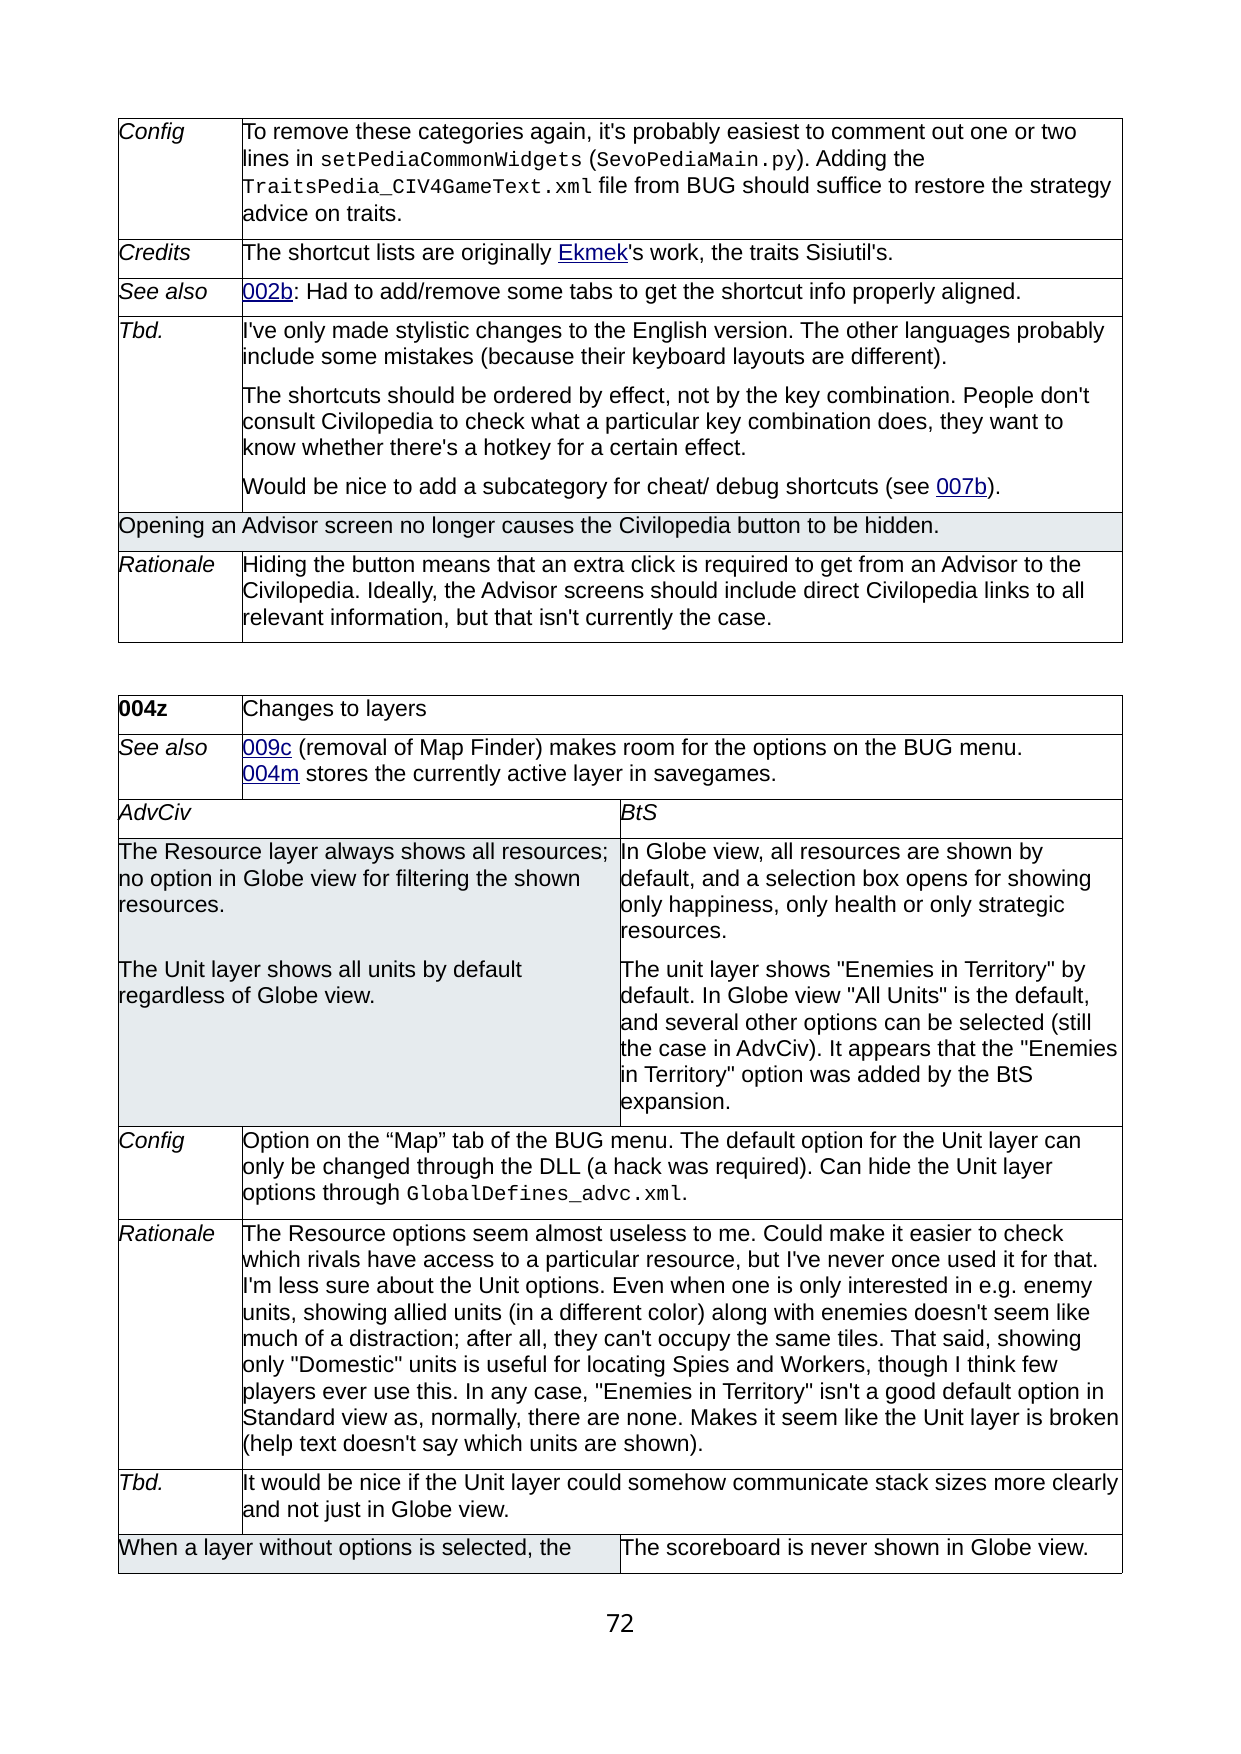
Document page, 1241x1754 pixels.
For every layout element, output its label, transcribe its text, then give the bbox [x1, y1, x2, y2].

table_cell When a layer without options is selected, the [119, 1535, 620, 1573]
table_cell Hiding the button means that an extra click is required to get from an Advisor to the Civilopedia. Ideally, the Advisor screens should include direct Civilopedia links to all relevant information, but that isn't currently the case. [243, 552, 1122, 642]
table_cell See also [119, 735, 242, 799]
table_cell The shortcut lists are originally Ekmek's work, the traits Sisiutil's. [243, 240, 1122, 278]
table_cell BtS [621, 800, 1122, 838]
table_cell The Resource layer always shows all resources; no option in Globe view for filtering the shown resources. The Unit layer shows all units by default regardless of Globe view. [119, 839, 620, 1126]
table_cell AdvCiv [119, 800, 620, 838]
table_cell Rationale [119, 1220, 242, 1469]
table_cell Tbd. [119, 1470, 242, 1534]
table_cell 002b: Had to add/remove some tabs to get the shortcut info properly aligned. [243, 279, 1122, 316]
table_cell Credits [119, 240, 242, 278]
table_header Changes to layers [243, 696, 1122, 734]
table_cell It would be nice if the Unit layer could somehow communicate stack sizes more clearly and not just in Globe view. [243, 1470, 1122, 1534]
table_header 004z [119, 696, 242, 734]
table_cell To remove these categories again, it's probably easiest to comment out one or two lines in setPediaCommonWidgets (SevoPediaMain.py). Adding the TraitsPedia_CIV4GameText.xml file from BUG should suffice to restore the strategy advice on traits. [243, 119, 1122, 239]
table_cell The scoreboard is never shown in Globe view. [621, 1535, 1122, 1573]
table_cell 009c (removal of Map Finder) makes room for the options on the BUG menu. 004m stores the currently active layer in savegames. [243, 735, 1122, 799]
table_cell See also [119, 279, 242, 316]
table_cell Opening an Advisor screen no longer causes the Civilopedia button to be hidden. [119, 513, 1122, 551]
table_cell In Globe view, all resources are shown by default, and a selection box opens for showing only happiness, only health or only strategic resources. The unit layer shows "Enemies in Territory" by default. In Globe view "All Units" is the default, and several other options can be selected (still the case in AdvCiv). It appears that the "Enemies in Territory" option was added by the BtS expansion. [621, 839, 1122, 1126]
table_cell Config [119, 1127, 242, 1219]
table_cell The Resource options seem almost useless to me. Could make it easier to check which rivals have access to a particular resource, but I've never once used it for that. I'm less sure about the Unit options. Even when one is only interested in e.g. enemy units, showing allied units (in a different color) along with enemies doesn't seem like much of a distraction; after all, they can't occupy the same tiles. That said, showing only "Domestic" units is useful for locating Spies and Workers, though I think few players ever use this. In any case, "Enemies in Territory" isn't a good default option in Standard view as, normally, there are none. Makes it seem like the Unit layer is broken (help text doesn't say which units are shown). [243, 1220, 1122, 1469]
table_cell Config [119, 119, 242, 239]
table_cell Option on the “Map” tab of the BUG menu. The default option for the Unit layer can only be changed through the DLL (a hack was required). Can hide the Unit layer options through GlobalDefines_advc.xml. [243, 1127, 1122, 1219]
table_cell Tbd. [119, 317, 242, 512]
table_cell I've only made stylistic changes to the English version. The other languages probably include some mistakes (because their keyboard layouts are different). The shortcuts should be ordered by effect, not by the key combination. People don't consult Civilopedia to check what a particular key combination does, they want to know whether there's a hotkey for a certain effect. Would be nice to add a subcategory for cheat/ debug shortcuts (see 007b). [243, 317, 1122, 512]
table_cell Rationale [119, 552, 242, 642]
